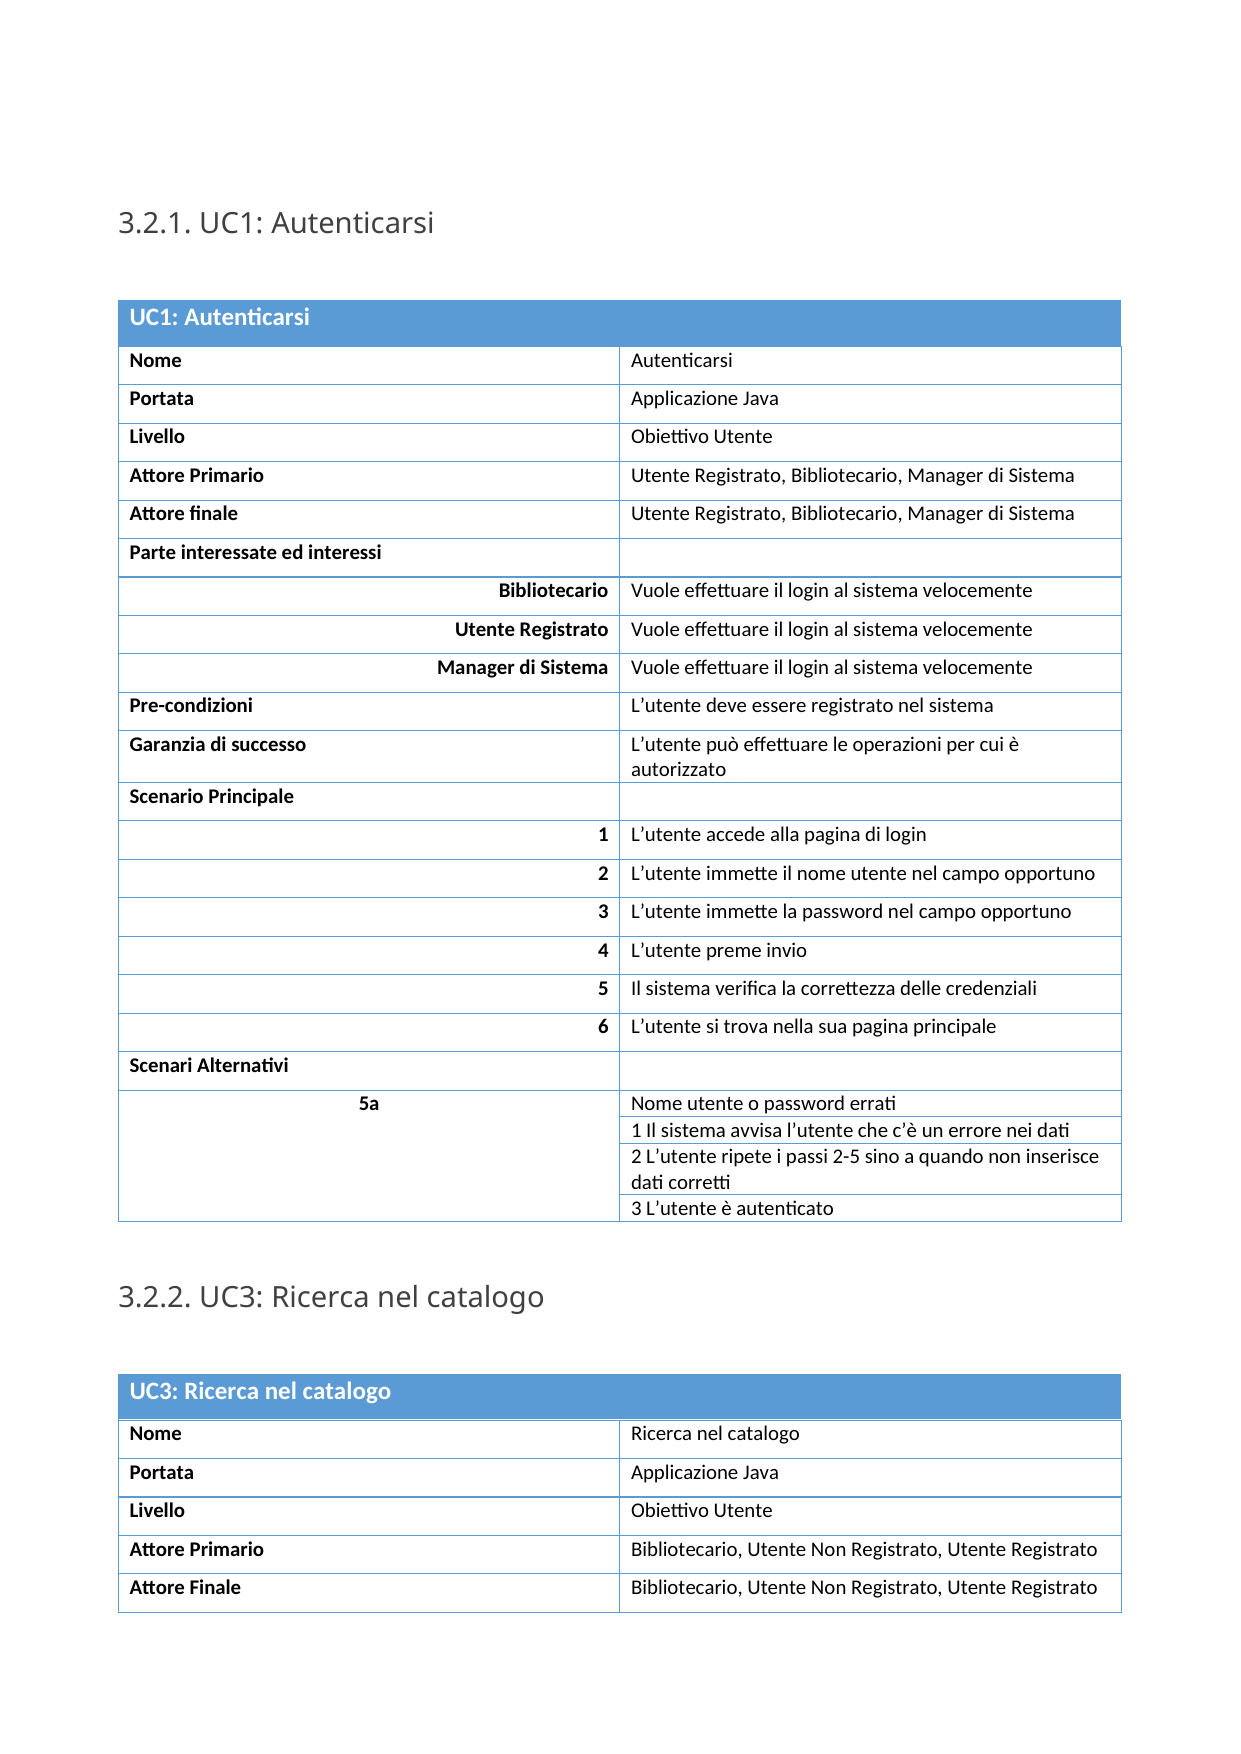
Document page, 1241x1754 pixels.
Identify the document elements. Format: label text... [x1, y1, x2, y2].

table_cell 3 [119, 898, 619, 936]
table_cell Utente Registrato, Bibliotecario, Manager di Sistema [620, 501, 1121, 538]
table_cell Nome utente o password errati [620, 1091, 1121, 1116]
table_cell Parte interessate ed interessi [119, 539, 619, 576]
table_cell Livello [119, 424, 619, 461]
table_cell Nome [119, 1421, 619, 1458]
table_header UC1: Autenticarsi [119, 301, 1121, 346]
table_cell 1 Il sistema avvisa l’utente che c’è un errore nei dati [620, 1117, 1121, 1142]
table_cell [620, 783, 1121, 820]
table_cell Attore Primario [119, 1536, 619, 1573]
table_header UC3: Ricerca nel catalogo [119, 1375, 1121, 1419]
table_cell 4 [119, 937, 619, 974]
table_cell Nome [119, 347, 619, 384]
table_cell Scenari Alternativi [119, 1052, 619, 1089]
table_cell Livello [119, 1498, 619, 1535]
table_cell 2 [119, 860, 619, 897]
table_cell Portata [119, 1459, 619, 1496]
table_cell L’utente si trova nella sua pagina principale [620, 1014, 1121, 1051]
table_cell L’utente immette il nome utente nel campo opportuno [620, 860, 1121, 897]
table_cell Utente Registrato, Bibliotecario, Manager di Sistema [620, 462, 1121, 499]
table_cell L’utente accede alla pagina di login [620, 821, 1121, 859]
table_cell 6 [119, 1014, 619, 1051]
table_cell Utente Registrato [119, 616, 619, 653]
table_cell L’utente immette la password nel campo opportuno [620, 898, 1121, 936]
table_cell [620, 539, 1121, 576]
table_cell Il sistema verifica la correttezza delle credenziali [620, 975, 1121, 1013]
table_cell Bibliotecario [119, 578, 619, 615]
table_cell Portata [119, 385, 619, 423]
table_cell Attore finale [119, 501, 619, 538]
table_cell 5 [119, 975, 619, 1013]
table_cell [620, 1052, 1121, 1089]
table_cell Manager di Sistema [119, 654, 619, 692]
table_cell L’utente deve essere registrato nel sistema [620, 693, 1121, 730]
table_cell Bibliotecario, Utente Non Registrato, Utente Registrato [620, 1574, 1121, 1612]
table_cell 2 L’utente ripete i passi 2-5 sino a quando non inserisce dati corretti [620, 1144, 1121, 1194]
table_cell 3 L’utente è autenticato [620, 1195, 1121, 1221]
table_cell 1 [119, 821, 619, 859]
subtitle 3.2.1. UC1: Autenticarsi [118, 202, 1122, 242]
table_cell Autenticarsi [620, 347, 1121, 384]
table_cell Attore Primario [119, 462, 619, 499]
table_cell Obiettivo Utente [620, 424, 1121, 461]
table_cell L’utente può effettuare le operazioni per cui è autorizzato [620, 731, 1121, 782]
table_cell Applicazione Java [620, 1459, 1121, 1496]
subtitle 3.2.2. UC3: Ricerca nel catalogo [118, 1276, 1122, 1316]
table_cell Obiettivo Utente [620, 1498, 1121, 1535]
table_cell Vuole effettuare il login al sistema velocemente [620, 616, 1121, 653]
table_cell Vuole effettuare il login al sistema velocemente [620, 654, 1121, 692]
table_cell Ricerca nel catalogo [620, 1421, 1121, 1458]
table_cell 5a [119, 1091, 619, 1221]
table_cell Scenario Principale [119, 783, 619, 820]
table_cell Bibliotecario, Utente Non Registrato, Utente Registrato [620, 1536, 1121, 1573]
table_cell Attore Finale [119, 1574, 619, 1612]
table_cell Applicazione Java [620, 385, 1121, 423]
table_cell L’utente preme invio [620, 937, 1121, 974]
table_cell Garanzia di successo [119, 731, 619, 782]
table_cell Pre-condizioni [119, 693, 619, 730]
table_cell Vuole effettuare il login al sistema velocemente [620, 578, 1121, 615]
